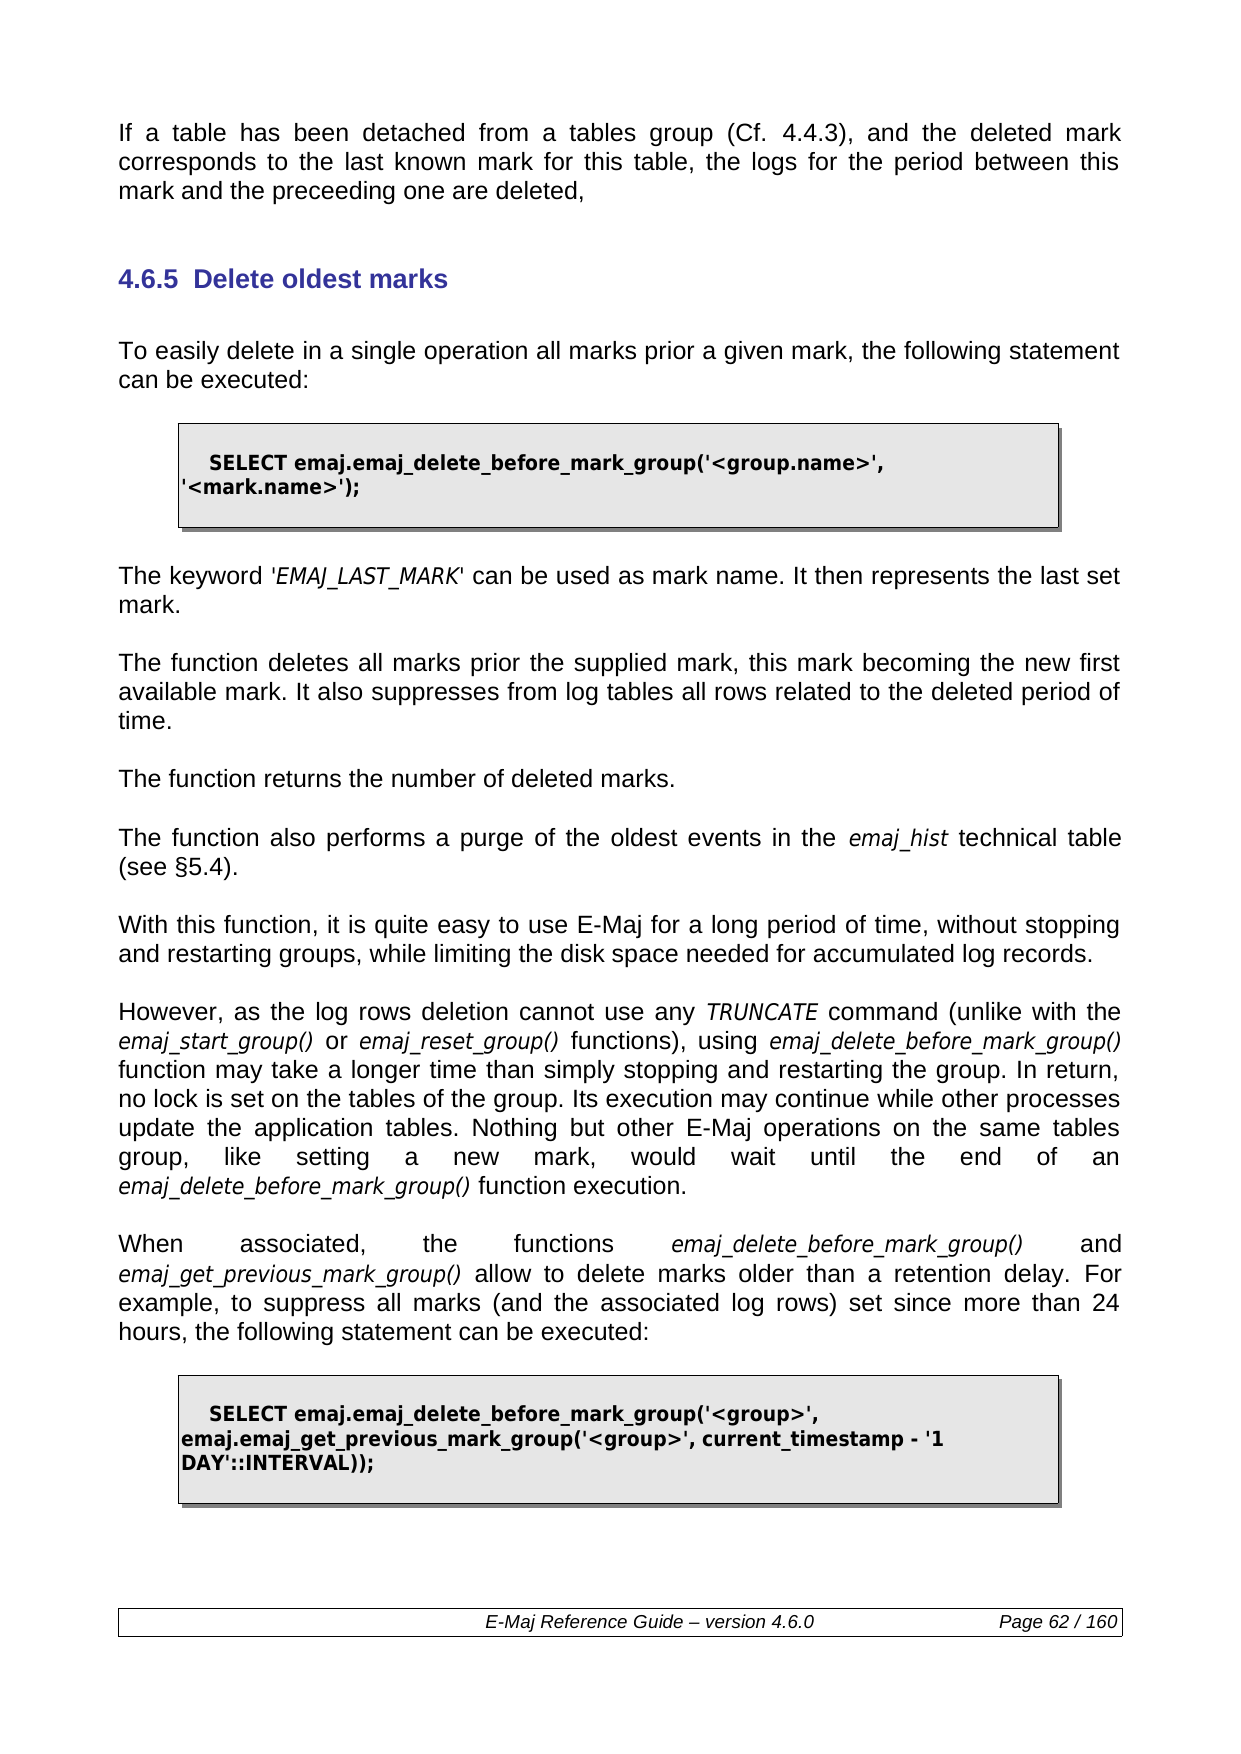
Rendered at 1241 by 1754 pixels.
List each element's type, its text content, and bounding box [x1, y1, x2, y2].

text The keyword 'EMAJ_LAST_MARK' can be used as mark name. It then represents the last set mark. [118, 561, 1122, 619]
text With this function, it is quite easy to use E-Maj for a long period of time, without stopping and restarting groups, while limiting the disk space needed for accumulated log records. [118, 910, 1122, 968]
text The function also performs a purge of the oldest events in the emaj_hist technical table (see §5.4). [118, 822, 1122, 881]
text If a table has been detached from a tables group (Cf. 4.4.3), and the deleted mark corresponds to the last known mark for this table, the logs for the period between this mark and the preceeding one are deleted, [118, 118, 1122, 205]
text SELECT emaj.emaj_delete_before_mark_group('<group>', emaj.emaj_get_previous_mark_group('<group>', current_timestamp - '1 DAY'::INTERVAL)); [179, 1399, 1058, 1473]
text When associated, the functions emaj_delete_before_mark_group() and emaj_get_previous_mark_group() allow to delete marks older than a retention delay. For example, to suppress all marks (and the associated log rows) set since more than 24 hours, the following statement can be executed: [118, 1229, 1122, 1346]
text However, as the log rows deletion cannot use any TRUNCATE command (unlike with the emaj_start_group() or emaj_reset_group() functions), using emaj_delete_before_mark_group() function may take a longer time than simply stopping and restarting the group. In return, no lock is set on the tables of the group. Its execution may continue while other processes update the application tables. Nothing but other E-Maj operations on the same tables group, like setting a new mark, would wait until the end of an emaj_delete_before_mark_group() function execution. [118, 997, 1122, 1200]
subtitle Delete oldest marks [118, 263, 1122, 294]
text The function returns the number of deleted marks. [118, 764, 1122, 793]
text The function deletes all marks prior the supplied mark, this mark becoming the new first available mark. It also suppresses from log tables all rows related to the deleted period of time. [118, 648, 1122, 735]
text To easily delete in a single operation all marks prior a given mark, the following statement can be executed: [118, 336, 1122, 394]
text SELECT emaj.emaj_delete_before_mark_group('<group.name>', '<mark.name>'); [179, 448, 1058, 497]
